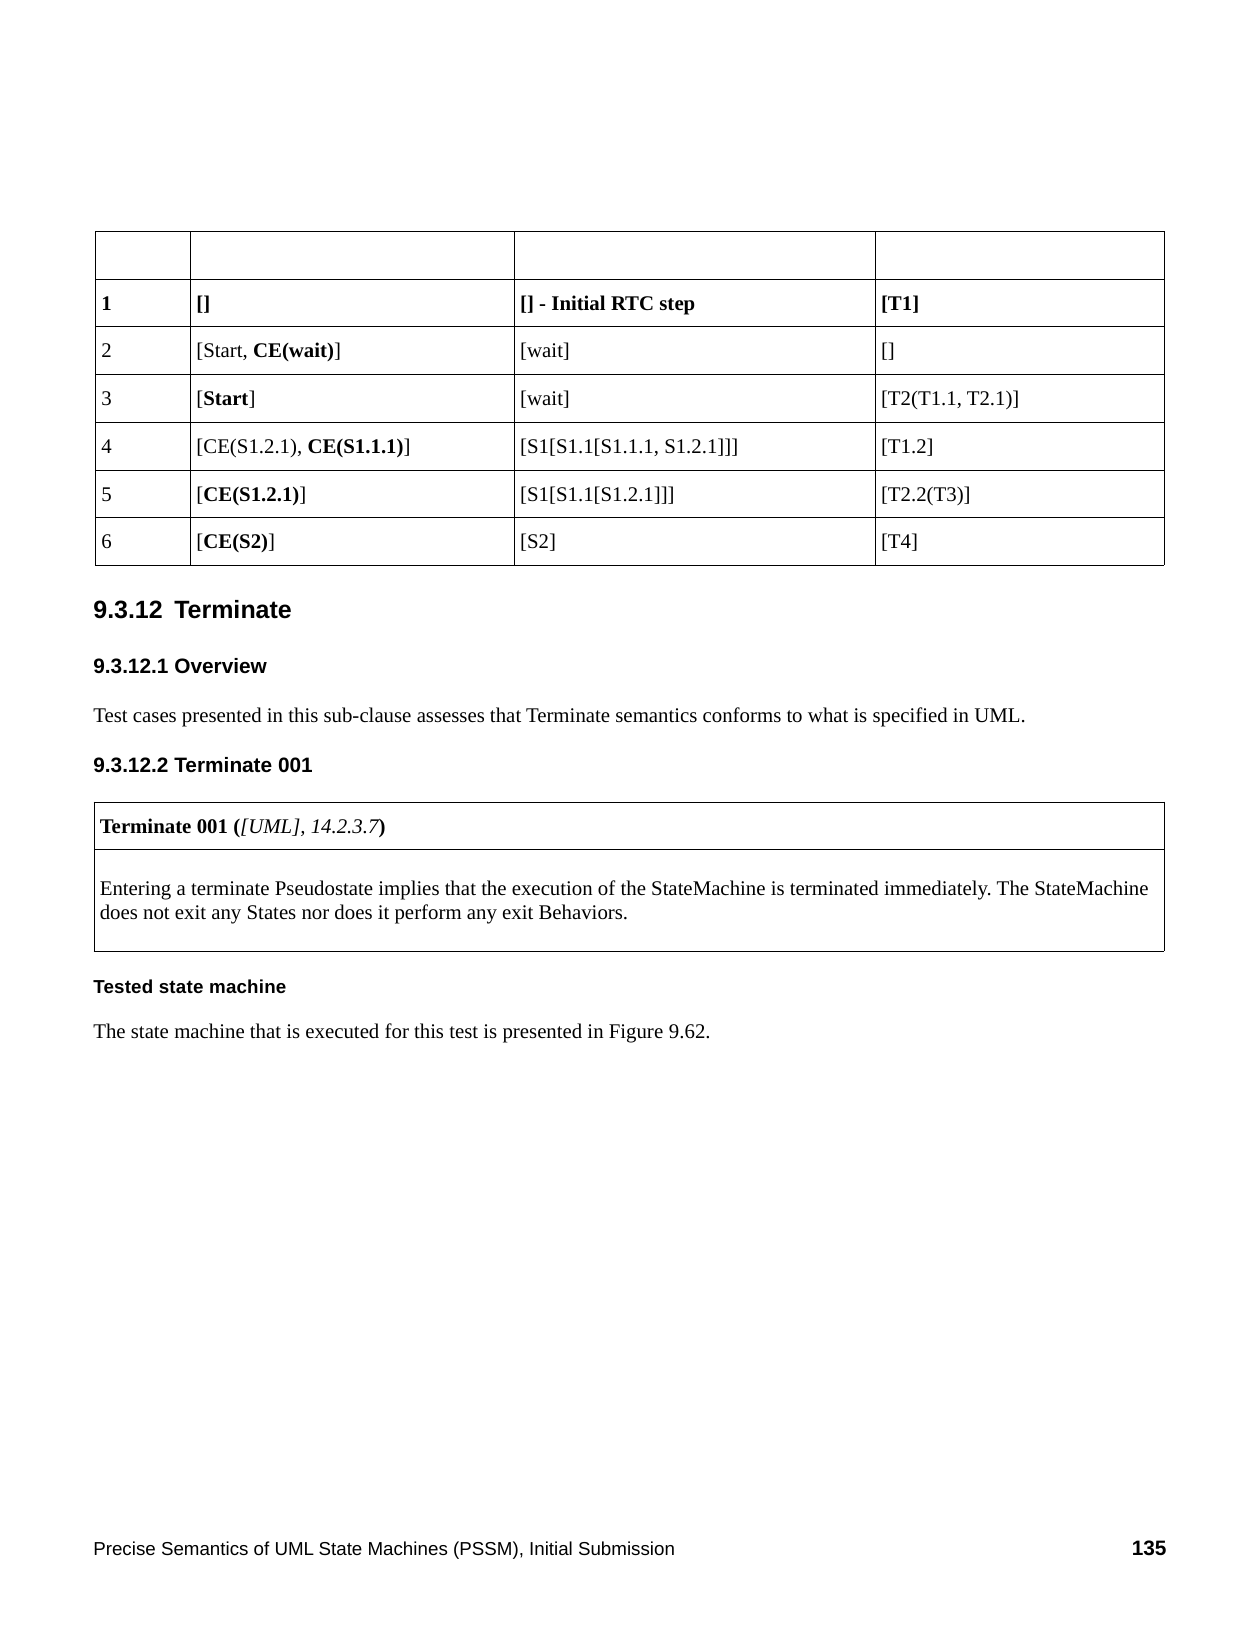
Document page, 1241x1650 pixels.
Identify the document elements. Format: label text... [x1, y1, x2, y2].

table_cell [wait] [515, 375, 875, 422]
table_header [96, 232, 190, 279]
table_header [876, 232, 1164, 279]
table_cell [CE(S1.2.1)] [191, 471, 514, 517]
table_cell [S1[S1.1[S1.1.1, S1.2.1]]] [515, 423, 875, 469]
table_cell Entering a terminate Pseudostate implies that the execution of the StateMachine is terminated immediately. The StateMachine does not exit any States nor does it perform any exit Behaviors. [95, 850, 1164, 951]
table_cell [T1.2] [876, 423, 1164, 469]
table_cell 2 [96, 327, 190, 374]
subtitle Overview [93, 653, 1164, 678]
table_header [191, 232, 514, 279]
table_cell [CE(S2)] [191, 518, 514, 565]
table_header Terminate 001 ([UML], 14.2.3.7) [95, 803, 1164, 849]
table_cell [] [191, 280, 514, 326]
table_cell [Start] [191, 375, 514, 422]
table_header [515, 232, 875, 279]
text The state machine that is executed for this test is presented in Figure 9.62. [93, 1019, 1164, 1043]
table_cell 6 [96, 518, 190, 565]
table_cell 5 [96, 471, 190, 517]
table_cell 4 [96, 423, 190, 469]
subtitle Terminate 001 [93, 752, 1164, 777]
table_cell [T1] [876, 280, 1164, 326]
table_cell [S2] [515, 518, 875, 565]
table_cell [] - Initial RTC step [515, 280, 875, 326]
subtitle Terminate [93, 594, 1164, 623]
subtitle Tested state machine [93, 976, 1164, 998]
table_cell [T4] [876, 518, 1164, 565]
table_cell [Start, CE(wait)] [191, 327, 514, 374]
text Test cases presented in this sub-clause assesses that Terminate semantics conforms to what is specified in UML. [93, 703, 1164, 727]
table_cell 1 [96, 280, 190, 326]
table_cell [T2(T1.1, T2.1)] [876, 375, 1164, 422]
table_cell [CE(S1.2.1), CE(S1.1.1)] [191, 423, 514, 469]
table_cell [] [876, 327, 1164, 374]
table_cell [T2.2(T3)] [876, 471, 1164, 517]
table_cell [S1[S1.1[S1.2.1]]] [515, 471, 875, 517]
table_cell 3 [96, 375, 190, 422]
table_cell [wait] [515, 327, 875, 374]
